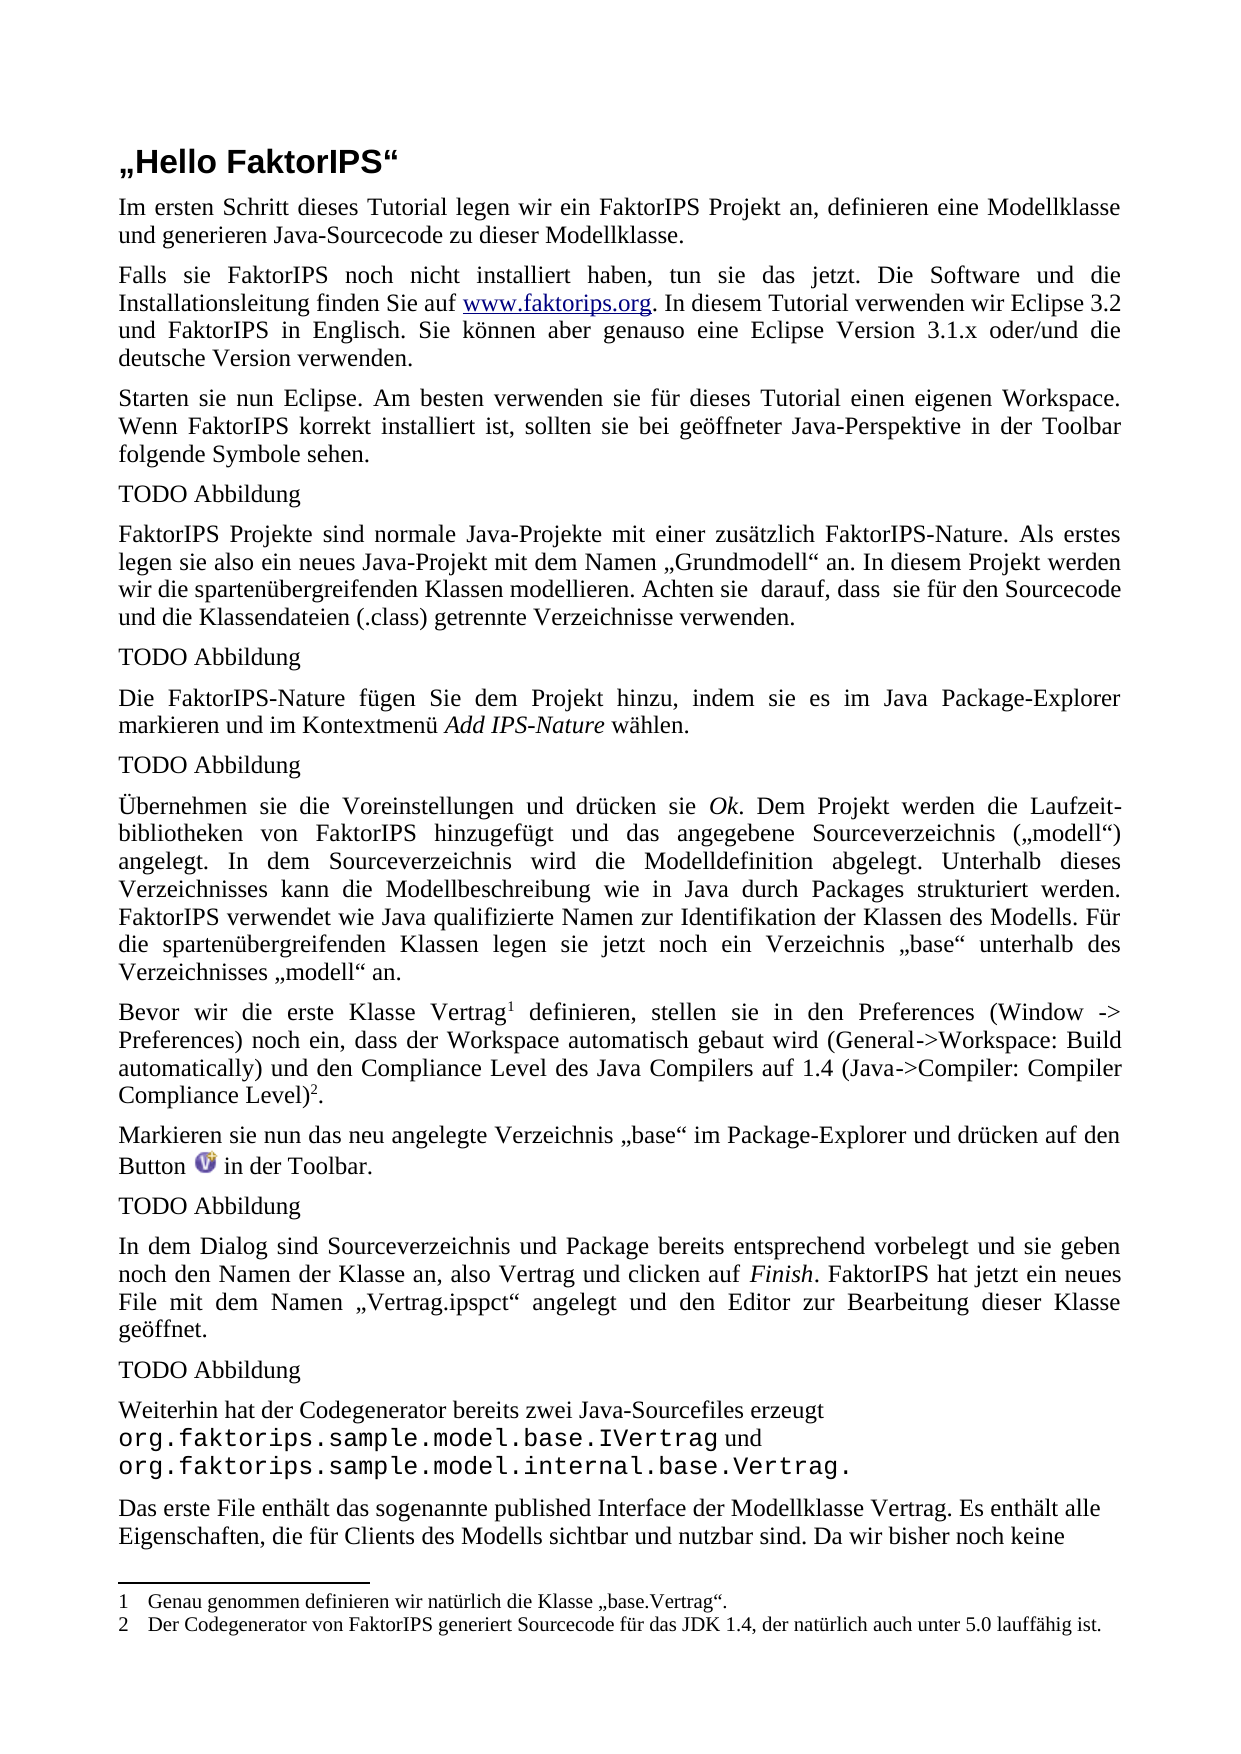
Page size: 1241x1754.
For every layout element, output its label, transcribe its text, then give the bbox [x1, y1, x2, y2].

text Die FaktorIPS-Nature fügen Sie dem Projekt hinzu, indem sie es im Java Package-Explorer markieren und im Kontextmenü Add IPS-Nature wählen. [118, 684, 1122, 739]
text Genau genommen definieren wir natürlich die Klasse „base.Vertrag“. [118, 1589, 1122, 1613]
text Starten sie nun Eclipse. Am besten verwenden sie für dieses Tutorial einen eigenen Workspace. Wenn FaktorIPS korrekt installiert ist, sollten sie bei geöffneter Java-Perspektive in der Toolbar folgende Symbole sehen. [118, 384, 1122, 467]
picture [192, 1149, 218, 1175]
text Der Codegenerator von FaktorIPS generiert Sourcecode für das JDK 1.4, der natürlich auch unter 5.0 lauffähig ist. [118, 1613, 1122, 1636]
text Das erste File enthält das sogenannte published Interface der Modellklasse Vertrag. Es enthält alle Eigenschaften, die für Clients des Modells sichtbar und nutzbar sind. Da wir bisher noch keine [118, 1494, 1122, 1550]
subtitle „Hello FaktorIPS“ [118, 143, 1122, 181]
text Weiterhin hat der Codegenerator bereits zwei Java-Sourcefiles erzeugt org.faktorips.sample.model.base.IVertrag und org.faktorips.sample.model.internal.base.Vertrag. [118, 1396, 1122, 1482]
text TODO Abbildung [118, 643, 1122, 671]
text Bevor wir die erste Klasse Vertrag definieren, stellen sie in den Preferences (Window -> Preferences) noch ein, dass der Workspace automatisch gebaut wird (General‑>Workspace: Build automatically) und den Compliance Level des Java Compilers auf 1.4 (Java‑>Compiler: Compiler Compliance Level). [118, 998, 1122, 1109]
text Falls sie FaktorIPS noch nicht installiert haben, tun sie das jetzt. Die Software und die Installationsleitung finden Sie auf www.faktorips.org. In diesem Tutorial verwenden wir Eclipse 3.2 und FaktorIPS in Englisch. Sie können aber genauso eine Eclipse Version 3.1.x oder/und die deutsche Version verwenden. [118, 261, 1122, 372]
text TODO Abbildung [118, 1192, 1122, 1220]
text Übernehmen sie die Voreinstellungen und drücken sie Ok. Dem Projekt werden die Laufzeit­bibliotheken von FaktorIPS hinzugefügt und das angegebene Sourceverzeichnis („modell“) angelegt. In dem Sourceverzeichnis wird die Modelldefinition abgelegt. Unterhalb dieses Verzeichnisses kann die Modellbeschreibung wie in Java durch Packages strukturiert werden. FaktorIPS verwendet wie Java qualifizierte Namen zur Identifikation der Klassen des Modells. Für die spartenübergreifenden Klassen legen sie jetzt noch ein Verzeichnis „base“ unterhalb des Verzeichnisses „modell“ an. [118, 792, 1122, 986]
text TODO Abbildung [118, 1356, 1122, 1383]
text Im ersten Schritt dieses Tutorial legen wir ein FaktorIPS Projekt an, definieren eine Modellklasse und generieren Java-Sourcecode zu dieser Modellklasse. [118, 193, 1122, 248]
text TODO Abbildung [118, 480, 1122, 508]
text TODO Abbildung [118, 752, 1122, 779]
text FaktorIPS Projekte sind normale Java-Projekte mit einer zusätzlich FaktorIPS-Nature. Als erstes legen sie also ein neues Java-Projekt mit dem Namen „Grundmodell“ an. In diesem Projekt werden wir die spartenübergreifenden Klassen modellieren. Achten sie darauf, dass sie für den Sourcecode und die Klassendateien (.class) getrennte Verzeichnisse verwenden. [118, 520, 1122, 631]
text Markieren sie nun das neu angelegte Verzeichnis „base“ im Package-Explorer und drücken auf den Button in der Toolbar. [118, 1122, 1122, 1180]
text In dem Dialog sind Sourceverzeichnis und Package bereits entsprechend vorbelegt und sie geben noch den Namen der Klasse an, also Vertrag und clicken auf Finish. FaktorIPS hat jetzt ein neues File mit dem Namen „Vertrag.ipspct“ angelegt und den Editor zur Bearbeitung dieser Klasse geöffnet. [118, 1232, 1122, 1343]
